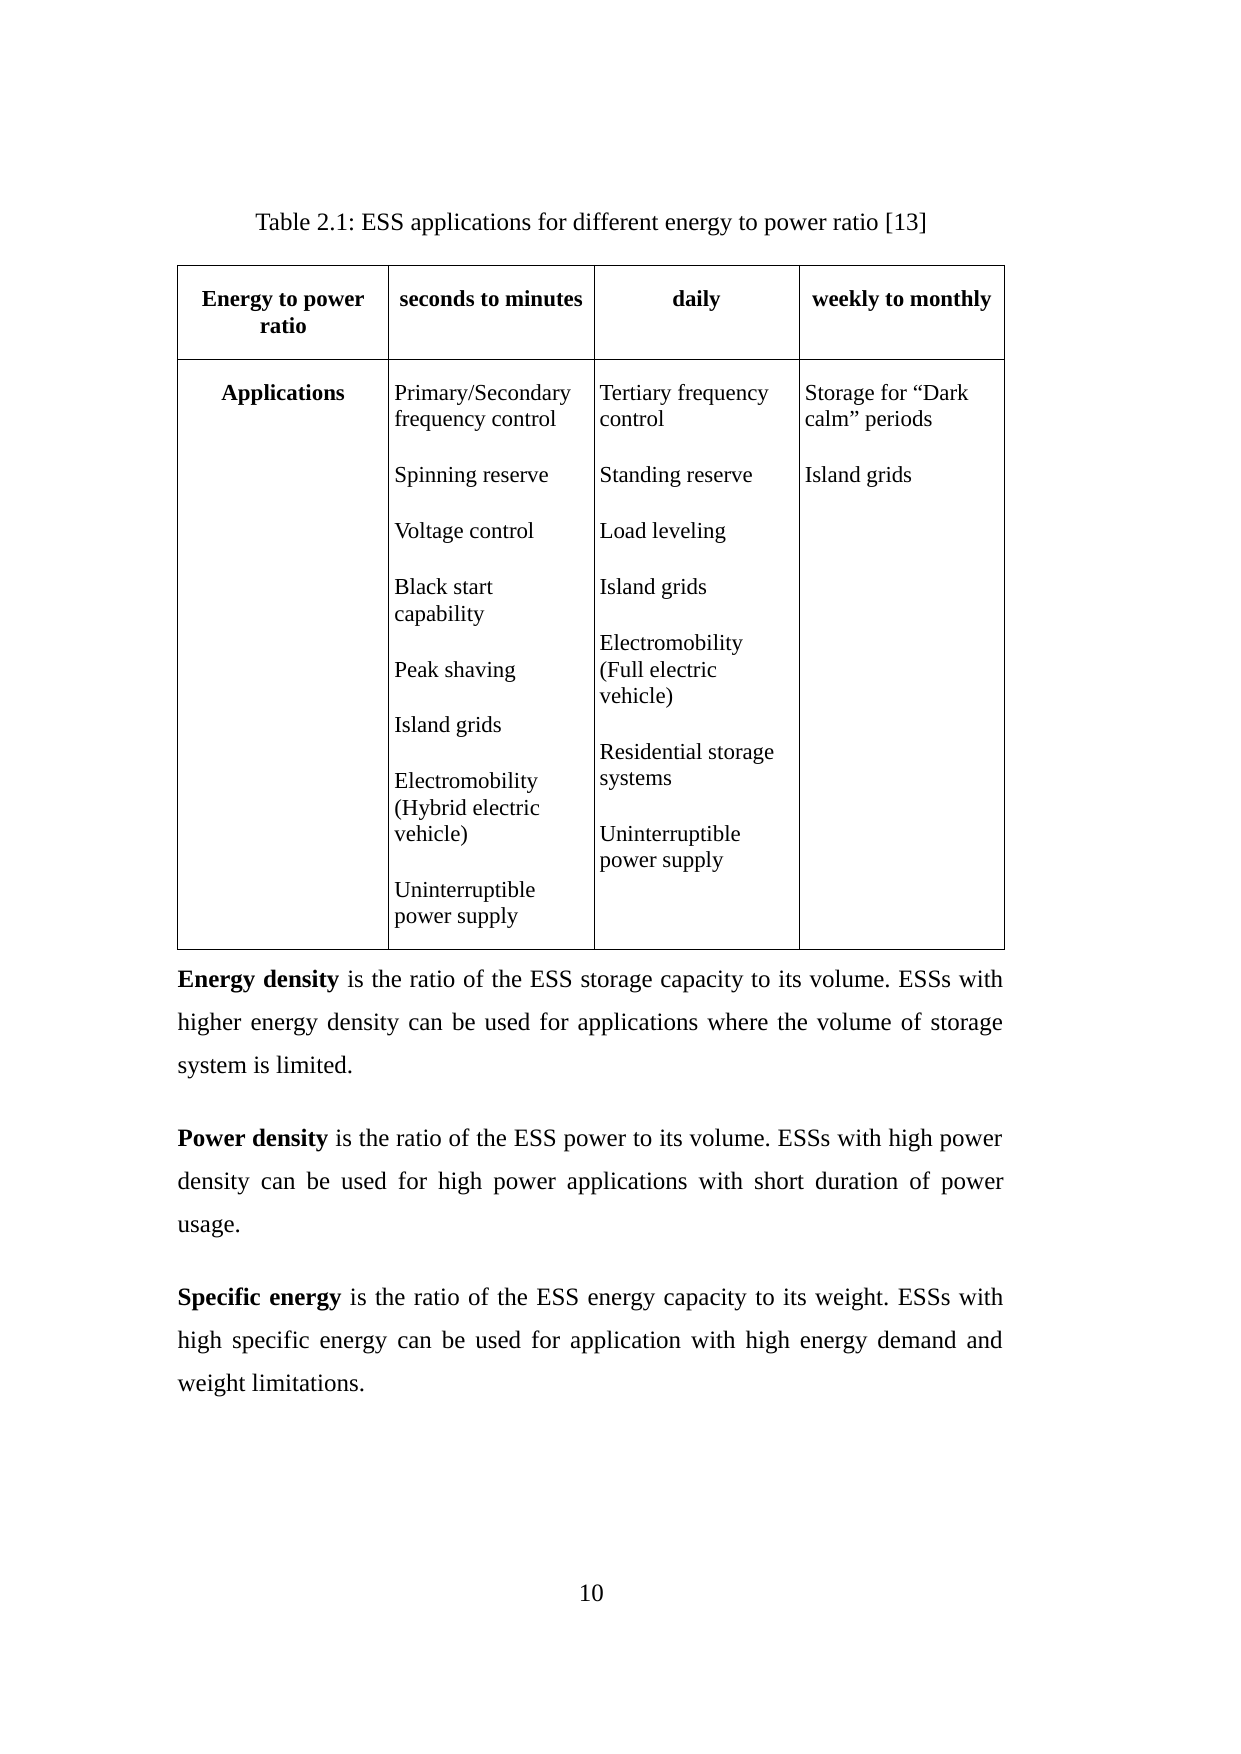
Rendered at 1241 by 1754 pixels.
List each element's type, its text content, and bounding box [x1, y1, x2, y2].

text Energy density is the ratio of the ESS storage capacity to its volume. ESSs with higher energy density can be used for applications where the volume of storage system is limited. [177, 964, 1004, 1079]
text Specific energy is the ratio of the ESS energy capacity to its weight. ESSs with high specific energy can be used for application with high energy demand and weight limitations. [177, 1282, 1004, 1397]
table_cell Applications [178, 360, 388, 949]
table_header Energy to power ratio [178, 266, 388, 358]
table_cell Primary/Secondary frequency control Spinning reserve Voltage control Black start capability Peak shaving Island grids Electromobility (Hybrid electric vehicle) Uninterruptible power supply [389, 360, 594, 949]
table_cell Storage for “Dark calm” periods Island grids [800, 360, 1004, 949]
table_cell Tertiary frequency control Standing reserve Load leveling Island grids Electromobility (Full electric vehicle) Residential storage systems Uninterruptible power supply [595, 360, 799, 949]
text Power density is the ratio of the ESS power to its volume. ESSs with high power density can be used for high power applications with short duration of power usage. [177, 1123, 1004, 1238]
table_header daily [595, 266, 799, 358]
text Table 2.1: ESS applications for different energy to power ratio [13]⁠ [177, 207, 1004, 236]
table_header weekly to monthly [800, 266, 1004, 358]
table_header seconds to minutes [389, 266, 594, 358]
